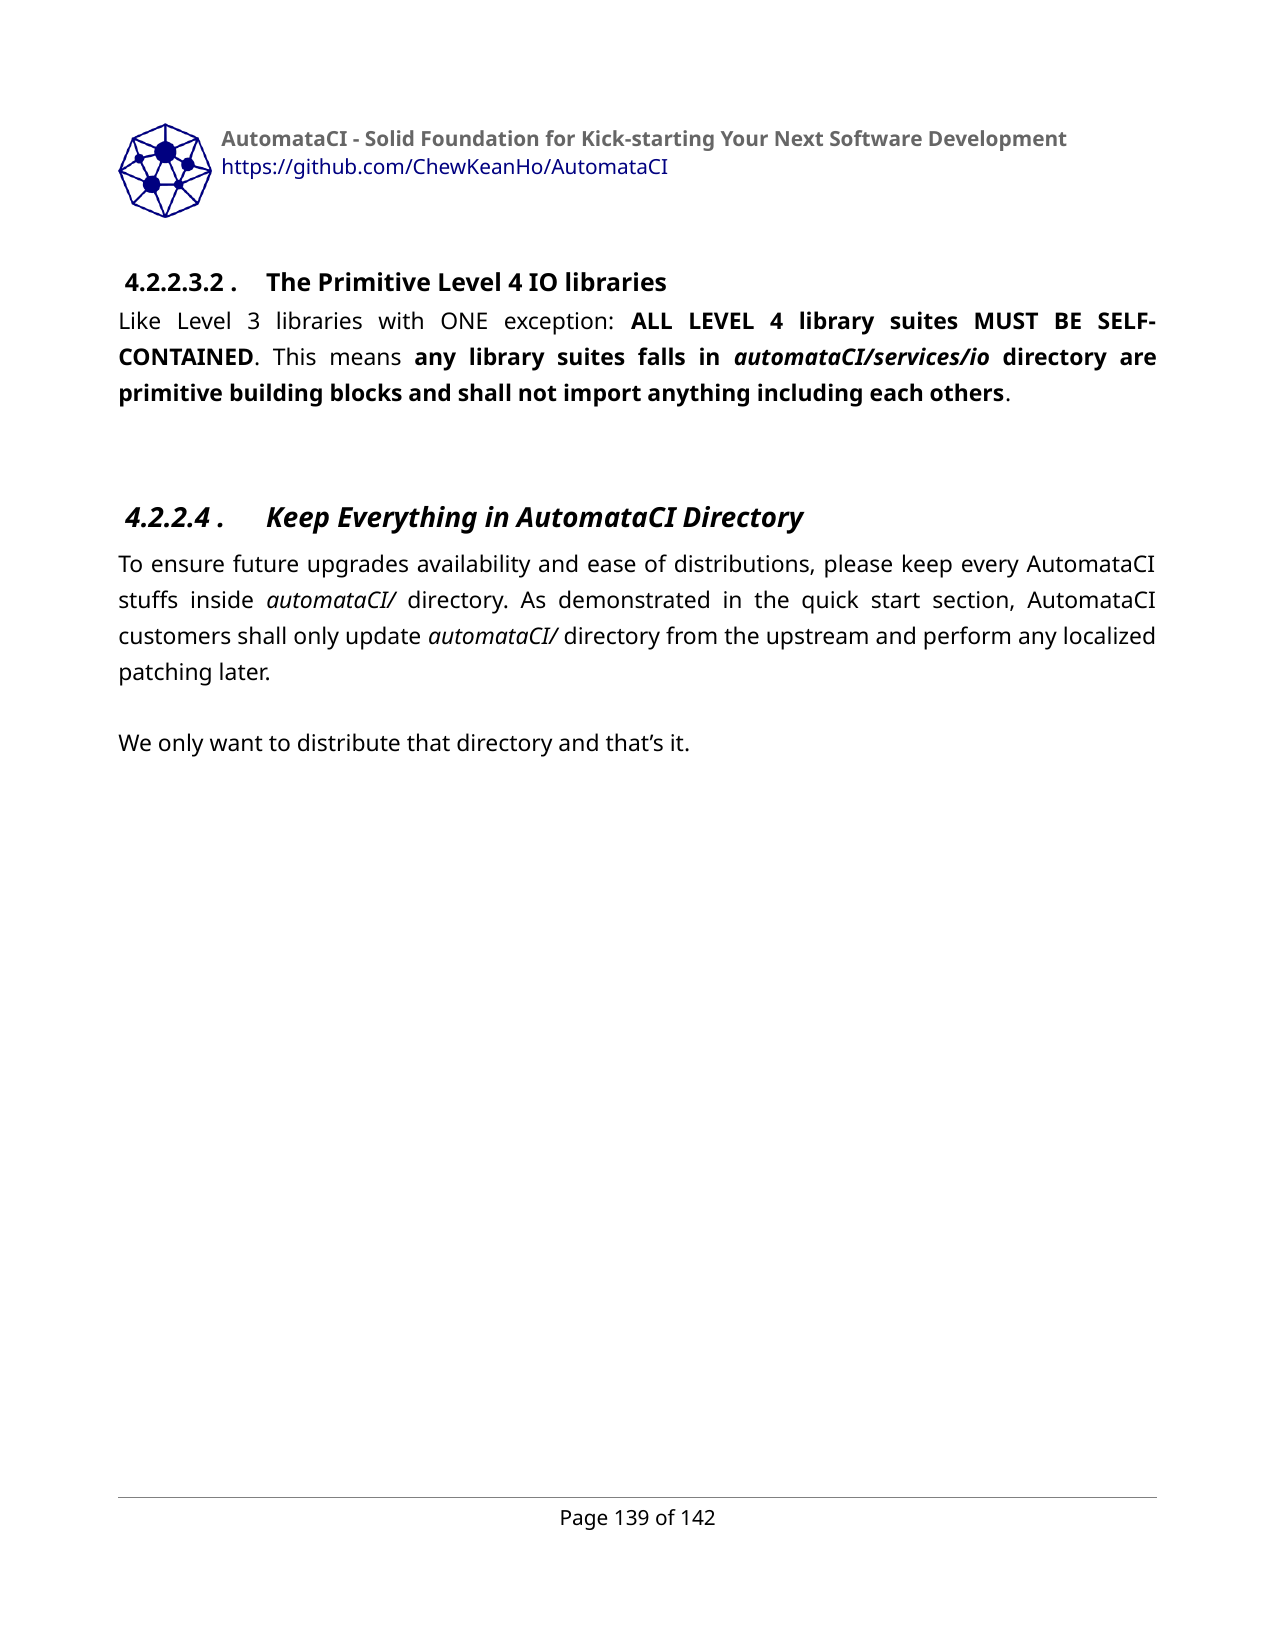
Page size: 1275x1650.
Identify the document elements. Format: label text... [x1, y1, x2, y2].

subtitle Keep Everything in AutomataCI Directory [118, 497, 1157, 535]
picture [118, 123, 212, 218]
subtitle The Primitive Level 4 IO libraries [118, 265, 1157, 299]
text To ensure future upgrades availability and ease of distributions, please keep every AutomataCI stuffs inside automataCI/ directory. As demonstrated in the quick start section, AutomataCI customers shall only update automataCI/ directory from the upstream and perform any localized patching later. [118, 548, 1157, 687]
text We only want to distribute that directory and that’s it. [118, 727, 1157, 759]
text Like Level 3 libraries with ONE exception: ALL LEVEL 4 library suites MUST BE SELF-CONTAINED. This means any library suites falls in automataCI/services/io directory are primitive building blocks and shall not import anything including each others. [118, 305, 1157, 408]
